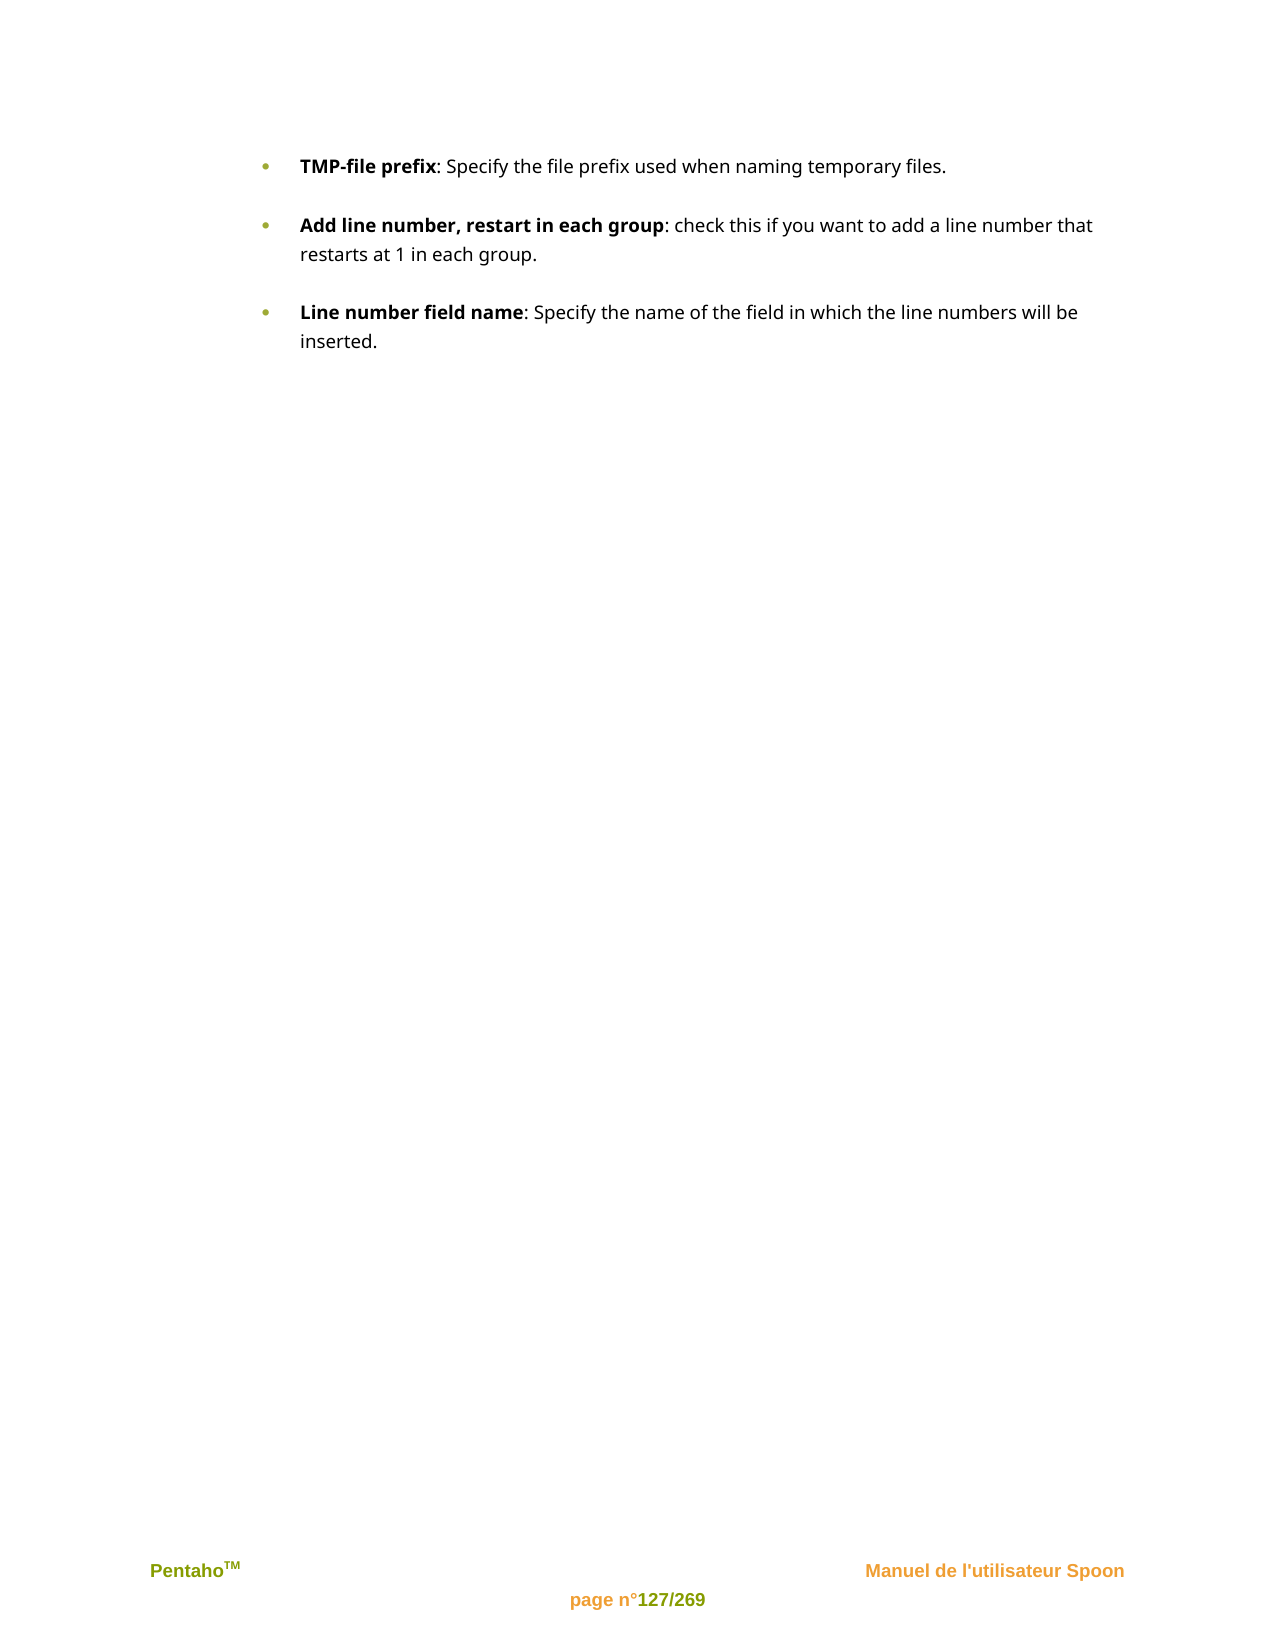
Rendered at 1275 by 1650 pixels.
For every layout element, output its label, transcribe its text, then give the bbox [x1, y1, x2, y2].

list Line number field name: Specify the name of the field in which the line numbers will be inserted. [262, 296, 1125, 355]
list Add line number, restart in each group: check this if you want to add a line number that restarts at 1 in each group. [262, 209, 1125, 267]
list TMP-file prefix: Specify the file prefix used when naming temporary files. [262, 150, 1125, 179]
